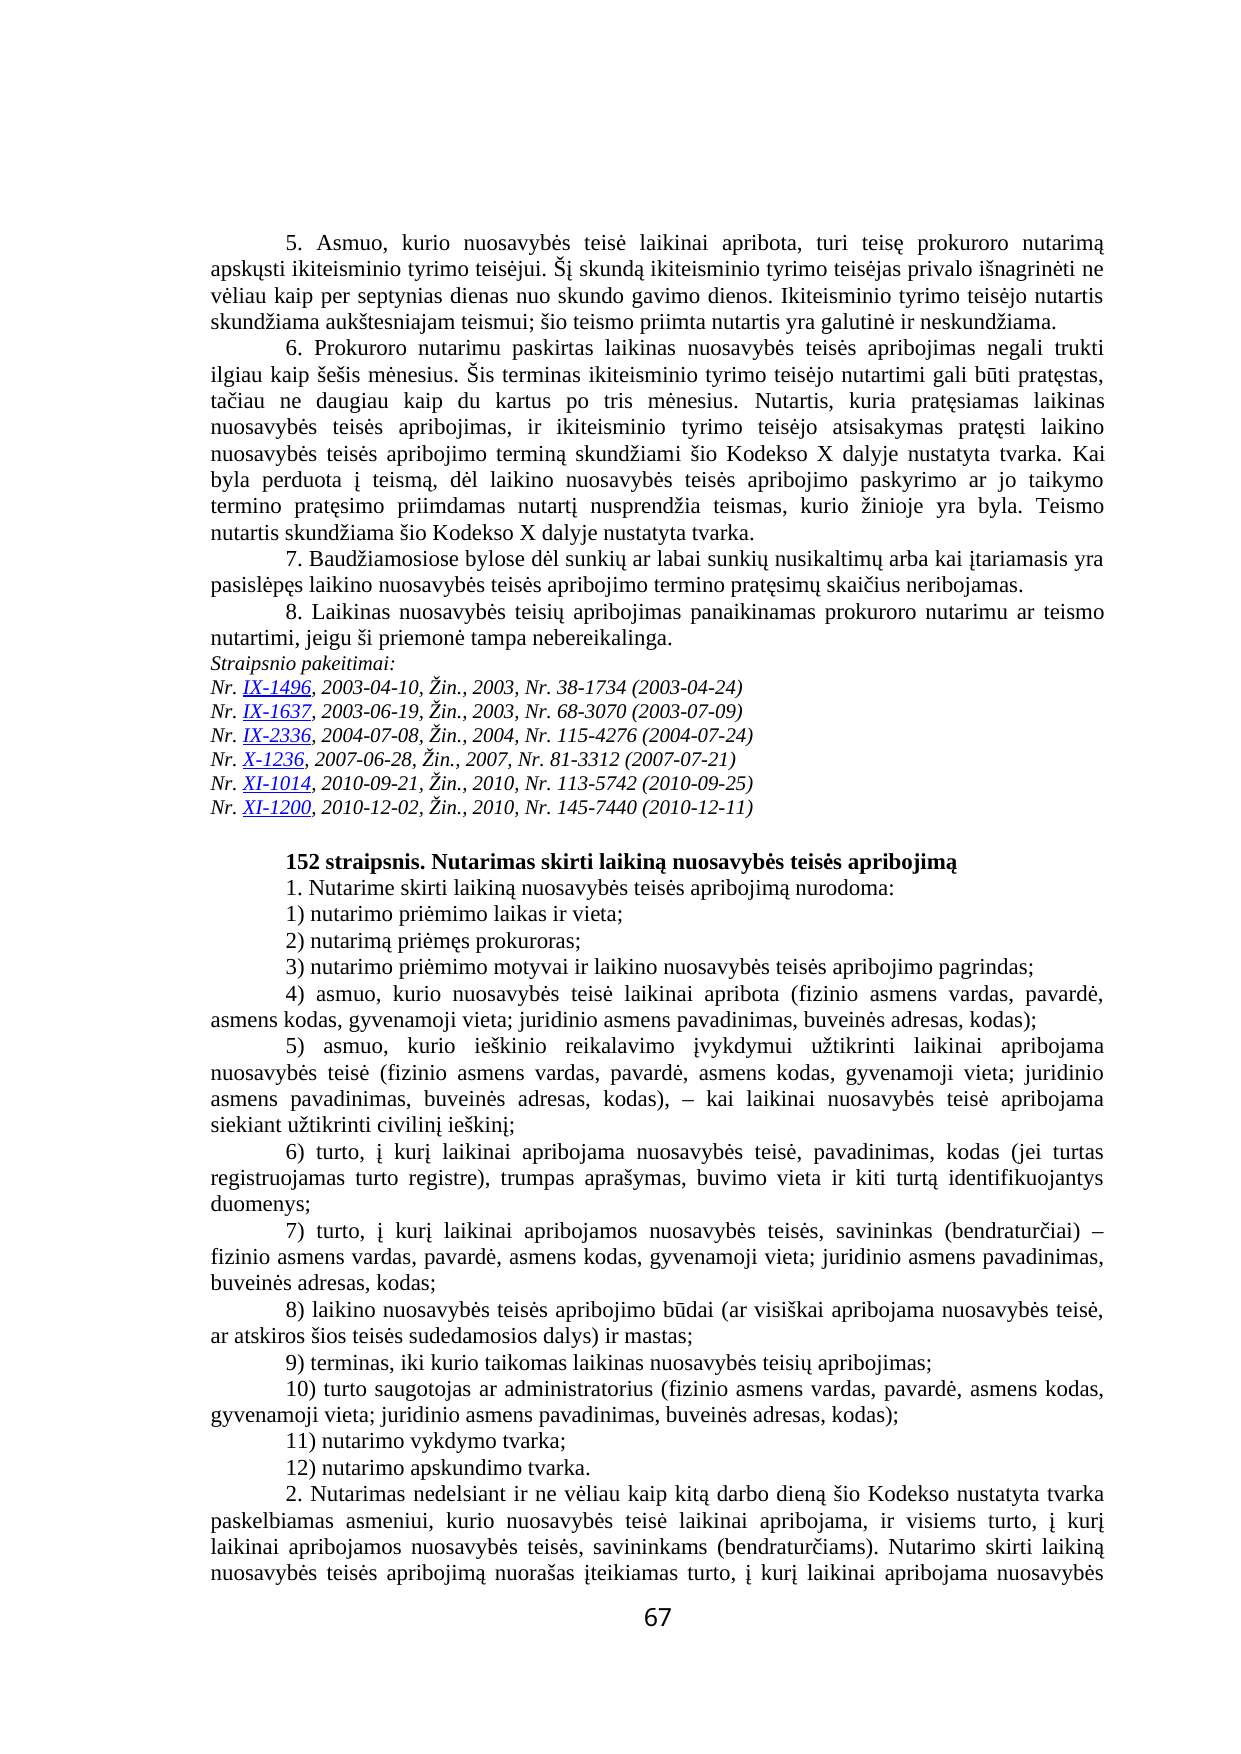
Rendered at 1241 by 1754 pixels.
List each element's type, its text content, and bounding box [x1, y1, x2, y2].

text 9) terminas, iki kurio taikomas laikinas nuosavybės teisių apribojimas; [210, 1348, 1105, 1375]
text 10) turto saugotojas ar administratorius (fizinio asmens vardas, pavardė, asmens kodas, gyvenamoji vieta; juridinio asmens pavadinimas, buveinės adresas, kodas); [210, 1375, 1105, 1428]
text 12) nutarimo apskundimo tvarka. [210, 1454, 1105, 1480]
text 8. Laikinas nuosavybės teisių apribojimas panaikinamas prokuroro nutarimu ar teismo nutartimi, jeigu ši priemonė tampa nebereikalinga. [210, 598, 1105, 651]
text 11) nutarimo vykdymo tvarka; [210, 1428, 1105, 1454]
text Nr. IX-1637, 2003-06-19, Žin., 2003, Nr. 68-3070 (2003-07-09) [210, 699, 1105, 723]
text 3) nutarimo priėmimo motyvai ir laikino nuosavybės teisės apribojimo pagrindas; [210, 953, 1105, 979]
text Nr. IX-2336, 2004-07-08, Žin., 2004, Nr. 115-4276 (2004-07-24) [210, 723, 1105, 747]
text 6. Prokuroro nutarimu paskirtas laikinas nuosavybės teisės apribojimas negali trukti ilgiau kaip šešis mėnesius. Šis terminas ikiteisminio tyrimo teisėjo nutartimi gali būti pratęstas, tačiau ne daugiau kaip du kartus po tris mėnesius. Nutartis, kuria pratęsiamas laikinas nuosavybės teisės apribojimas, ir ikiteisminio tyrimo teisėjo atsisakymas pratęsti laikino nuosavybės teisės apribojimo terminą skundžiami šio Kodekso X dalyje nustatyta tvarka. Kai byla perduota į teismą, dėl laikino nuosavybės teisės apribojimo paskyrimo ar jo taikymo termino pratęsimo priimdamas nutartį nusprendžia teismas, kurio žinioje yra byla. Teismo nutartis skundžiama šio Kodekso X dalyje nustatyta tvarka. [210, 334, 1105, 545]
text 8) laikino nuosavybės teisės apribojimo būdai (ar visiškai apribojama nuosavybės teisė, ar atskiros šios teisės sudedamosios dalys) ir mastas; [210, 1296, 1105, 1348]
text Nr. X-1236, 2007-06-28, Žin., 2007, Nr. 81-3312 (2007-07-21) [210, 747, 1105, 771]
text Straipsnio pakeitimai: [210, 651, 1105, 675]
text 7) turto, į kurį laikinai apribojamos nuosavybės teisės, savininkas (bendraturčiai) – fizinio asmens vardas, pavardė, asmens kodas, gyvenamoji vieta; juridinio asmens pavadinimas, buveinės adresas, kodas; [210, 1217, 1105, 1296]
text 7. Baudžiamosiose bylose dėl sunkių ar labai sunkių nusikaltimų arba kai įtariamasis yra pasislėpęs laikino nuosavybės teisės apribojimo termino pratęsimų skaičius neribojamas. [210, 545, 1105, 598]
text 6) turto, į kurį laikinai apribojama nuosavybės teisė, pavadinimas, kodas (jei turtas registruojamas turto registre), trumpas aprašymas, buvimo vieta ir kiti turtą identifikuojantys duomenys; [210, 1138, 1105, 1217]
text Nr. XI-1200, 2010-12-02, Žin., 2010, Nr. 145-7440 (2010-12-11) [210, 795, 1105, 819]
text 152 straipsnis. Nutarimas skirti laikiną nuosavybės teisės apribojimą [210, 848, 1105, 874]
text Nr. IX-1496, 2003-04-10, Žin., 2003, Nr. 38-1734 (2003-04-24) [210, 675, 1105, 699]
text Nr. XI-1014, 2010-09-21, Žin., 2010, Nr. 113-5742 (2010-09-25) [210, 771, 1105, 795]
text 4) asmuo, kurio nuosavybės teisė laikinai apribota (fizinio asmens vardas, pavardė, asmens kodas, gyvenamoji vieta; juridinio asmens pavadinimas, buveinės adresas, kodas); [210, 979, 1105, 1032]
text 5. Asmuo, kurio nuosavybės teisė laikinai apribota, turi teisę prokuroro nutarimą apskųsti ikiteisminio tyrimo teisėjui. Šį skundą ikiteisminio tyrimo teisėjas privalo išnagrinėti ne vėliau kaip per septynias dienas nuo skundo gavimo dienos. Ikiteisminio tyrimo teisėjo nutartis skundžiama aukštesniajam teismui; šio teismo priimta nutartis yra galutinė ir neskundžiama. [210, 229, 1105, 334]
text 2. Nutarimas nedelsiant ir ne vėliau kaip kitą darbo dieną šio Kodekso nustatyta tvarka paskelbiamas asmeniui, kurio nuosavybės teisė laikinai apribojama, ir visiems turto, į kurį laikinai apribojamos nuosavybės teisės, savininkams (bendraturčiams). Nutarimo skirti laikiną nuosavybės teisės apribojimą nuorašas įteikiamas turto, į kurį laikinai apribojama nuosavybės [210, 1480, 1105, 1586]
text 1. Nutarime skirti laikiną nuosavybės teisės apribojimą nurodoma: [210, 874, 1105, 901]
text 2) nutarimą priėmęs prokuroras; [210, 927, 1105, 953]
text 5) asmuo, kurio ieškinio reikalavimo įvykdymui užtikrinti laikinai apribojama nuosavybės teisė (fizinio asmens vardas, pavardė, asmens kodas, gyvenamoji vieta; juridinio asmens pavadinimas, buveinės adresas, kodas), – kai laikinai nuosavybės teisė apribojama siekiant užtikrinti civilinį ieškinį; [210, 1032, 1105, 1138]
text 1) nutarimo priėmimo laikas ir vieta; [210, 901, 1105, 927]
